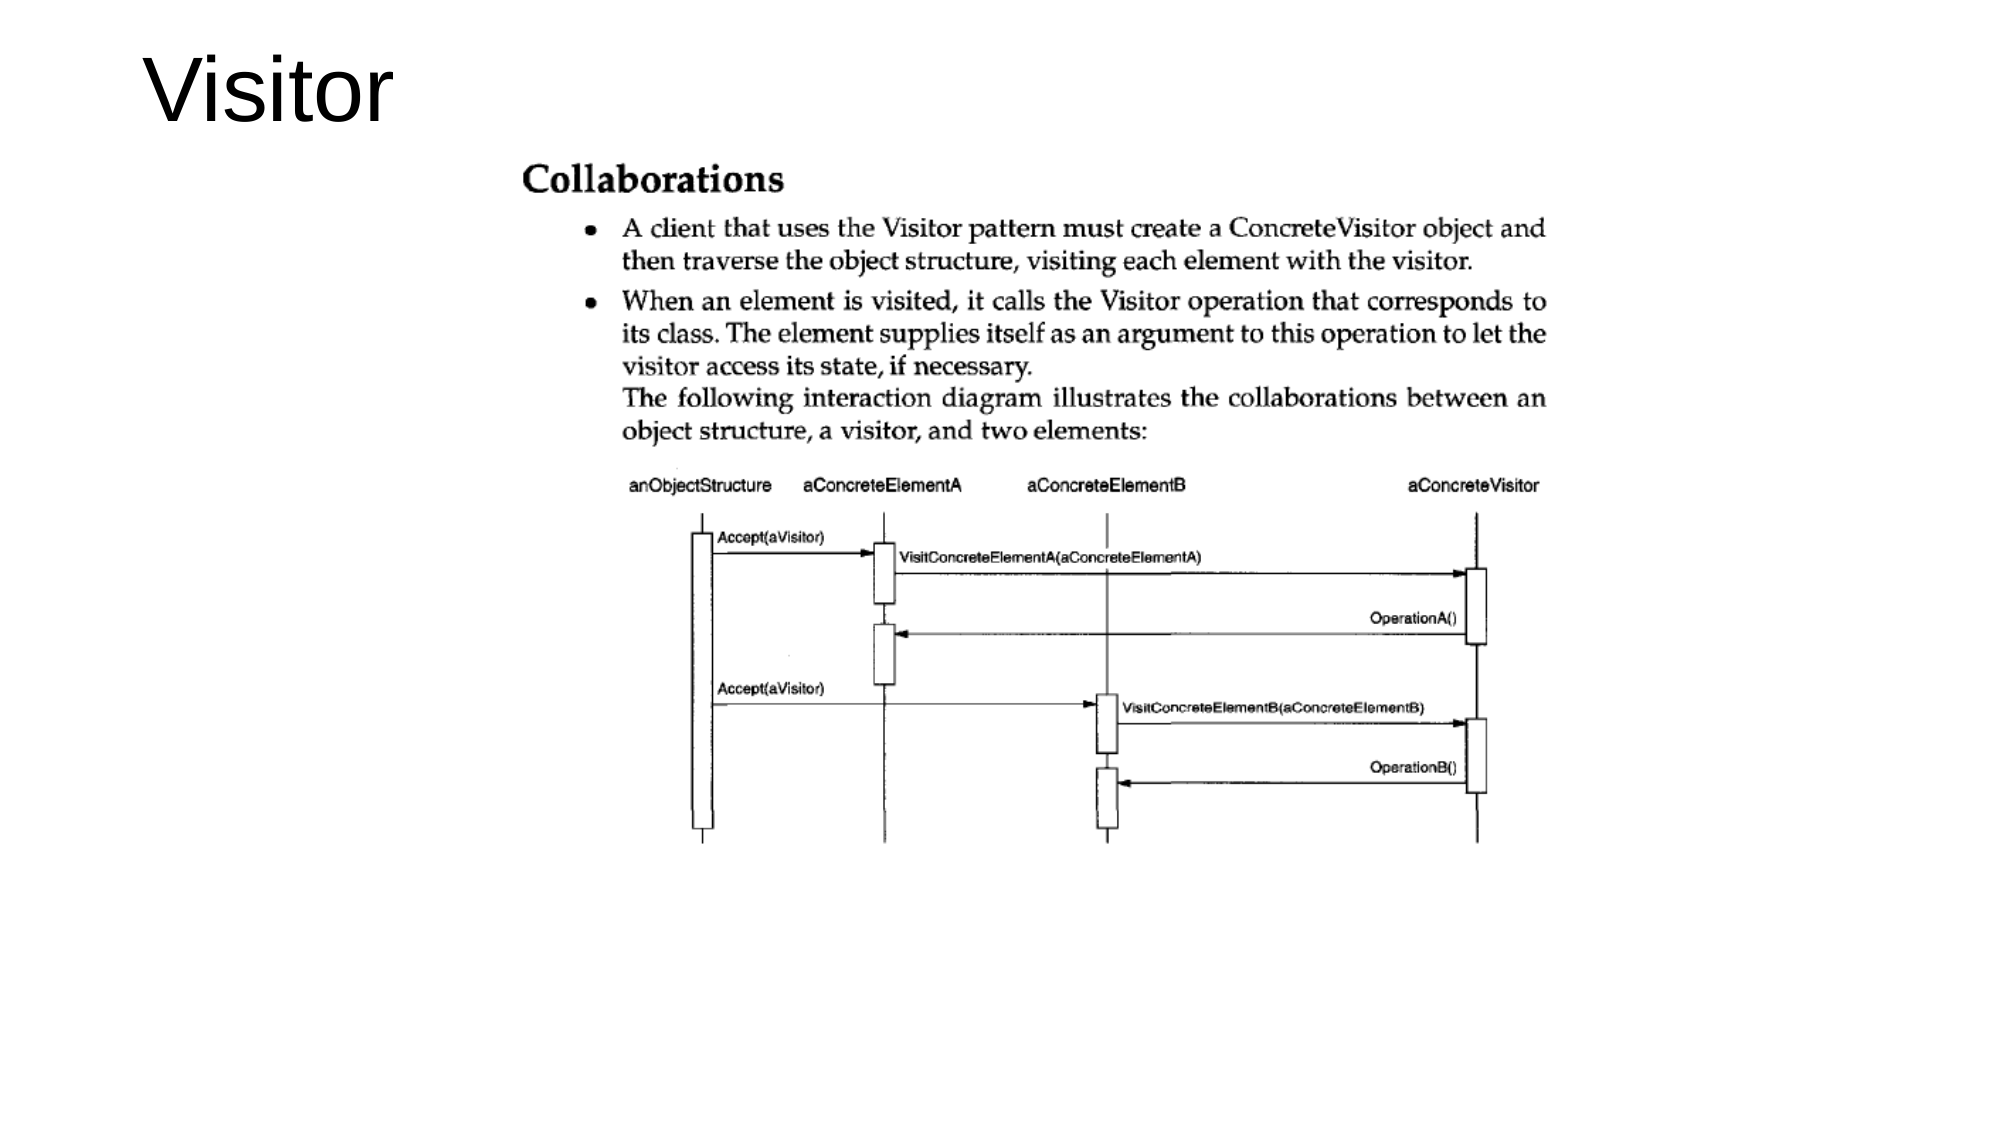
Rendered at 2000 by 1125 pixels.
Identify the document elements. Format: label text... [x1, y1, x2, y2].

title Visitor [120, 38, 418, 142]
picture [515, 149, 1561, 848]
